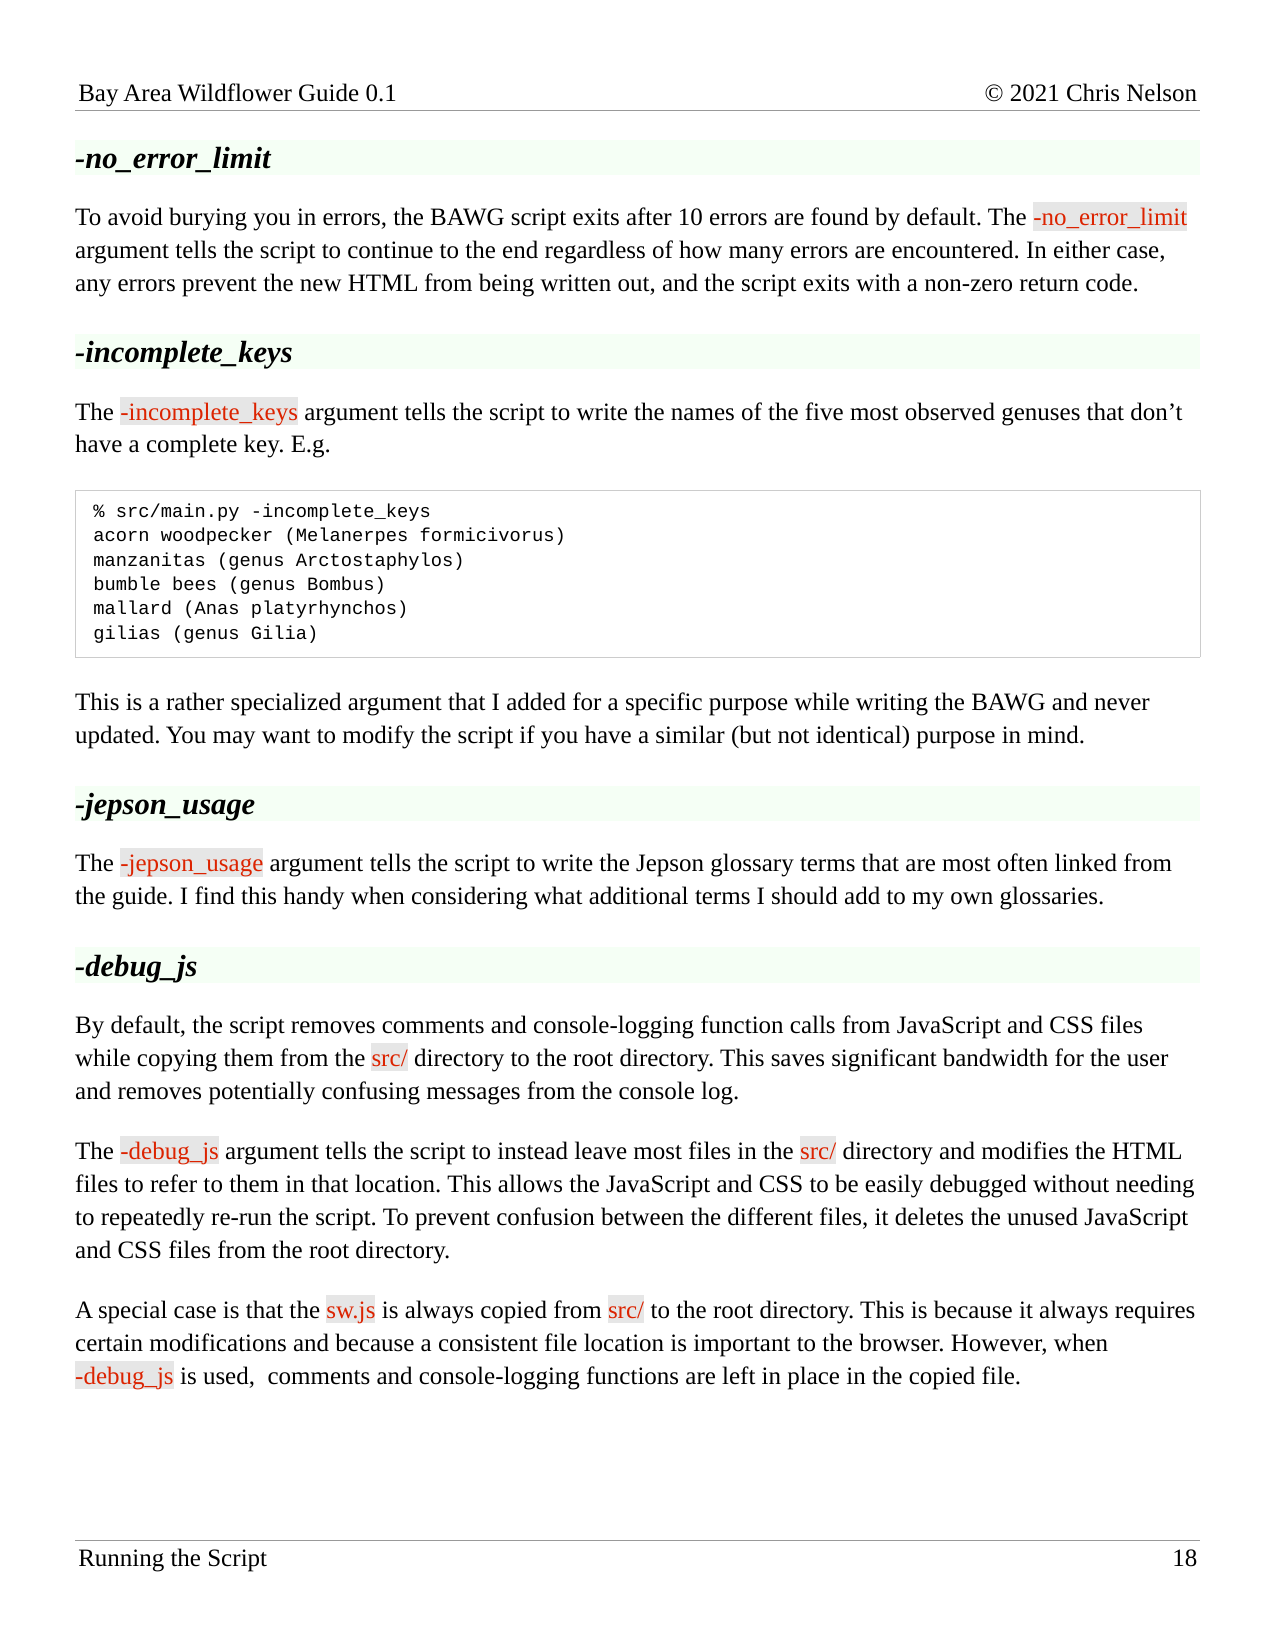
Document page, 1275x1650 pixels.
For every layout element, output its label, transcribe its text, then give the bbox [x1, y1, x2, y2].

text % src/main.py -incomplete_keys [76, 491, 1200, 514]
text By default, the script removes comments and console-logging function calls from JavaScript and CSS files while copying them from the src/ directory to the root directory. This saves significant bandwidth for the user and removes potentially confusing messages from the console log. [75, 1010, 1200, 1104]
text gilias (genus Gilia) [76, 611, 1200, 657]
text The -debug_js argument tells the script to instead leave most files in the src/ directory and modifies the HTML files to refer to them in that location. This allows the JavaScript and CSS to be easily debugged without needing to repeatedly re-run the script. To prevent confusion between the different files, it deletes the unused JavaScript and CSS files from the root directory. [75, 1136, 1200, 1263]
subtitle -debug_js [75, 947, 1200, 983]
text A special case is that the sw.js is always copied from src/ to the root directory. This is because it always requires certain modifications and because a consistent file location is important to the browser. However, when ‑debug_js is used, comments and console-logging functions are left in place in the copied file. [75, 1295, 1200, 1389]
text bumble bees (genus Bombus) [76, 563, 1200, 587]
text To avoid burying you in errors, the BAWG script exits after 10 errors are found by default. The ‑no_error_limit argument tells the script to continue to the end regardless of how many errors are encountered. In either case, any errors prevent the new HTML from being written out, and the script exits with a non-zero return code. [75, 202, 1200, 297]
subtitle -jepson_usage [75, 786, 1200, 821]
text This is a rather specialized argument that I added for a specific purpose while writing the BAWG and never updated. You may want to modify the script if you have a similar (but not identical) purpose in mind. [75, 687, 1200, 749]
text acorn woodpecker (Melanerpes formicivorus) [76, 514, 1200, 538]
subtitle -no_error_limit [75, 140, 1200, 175]
text The -incomplete_keys argument tells the script to write the names of the five most observed genuses that don’t have a complete key. E.g. [75, 397, 1200, 458]
text The -jepson_usage argument tells the script to write the Jepson glossary terms that are most often linked from the guide. I find this handy when considering what additional terms I should add to my own glossaries. [75, 848, 1200, 910]
subtitle -incomplete_keys [75, 334, 1200, 369]
text manzanitas (genus Arctostaphylos) [76, 538, 1200, 563]
text mallard (Anas platyrhynchos) [76, 587, 1200, 611]
